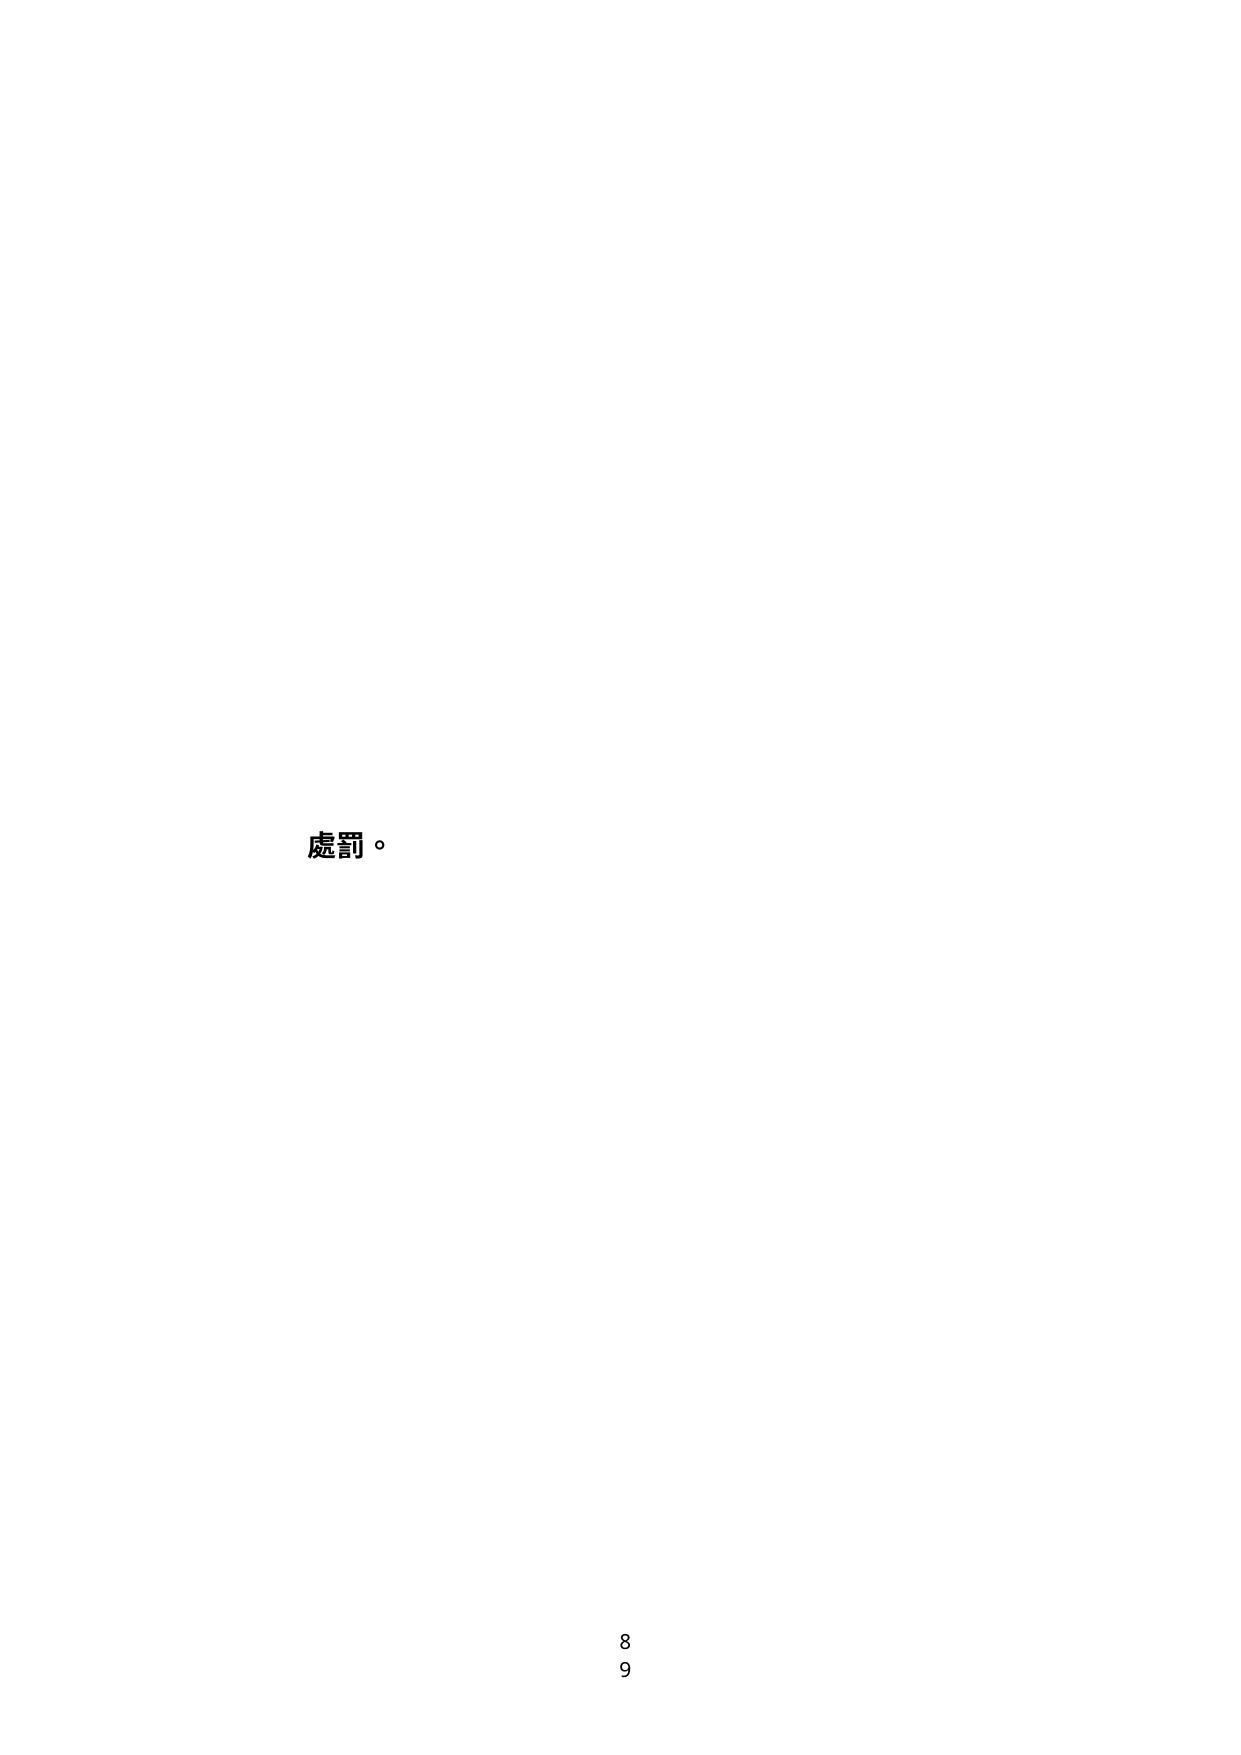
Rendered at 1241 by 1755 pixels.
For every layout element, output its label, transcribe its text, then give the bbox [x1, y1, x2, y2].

text 處罰。 [263, 826, 1110, 864]
